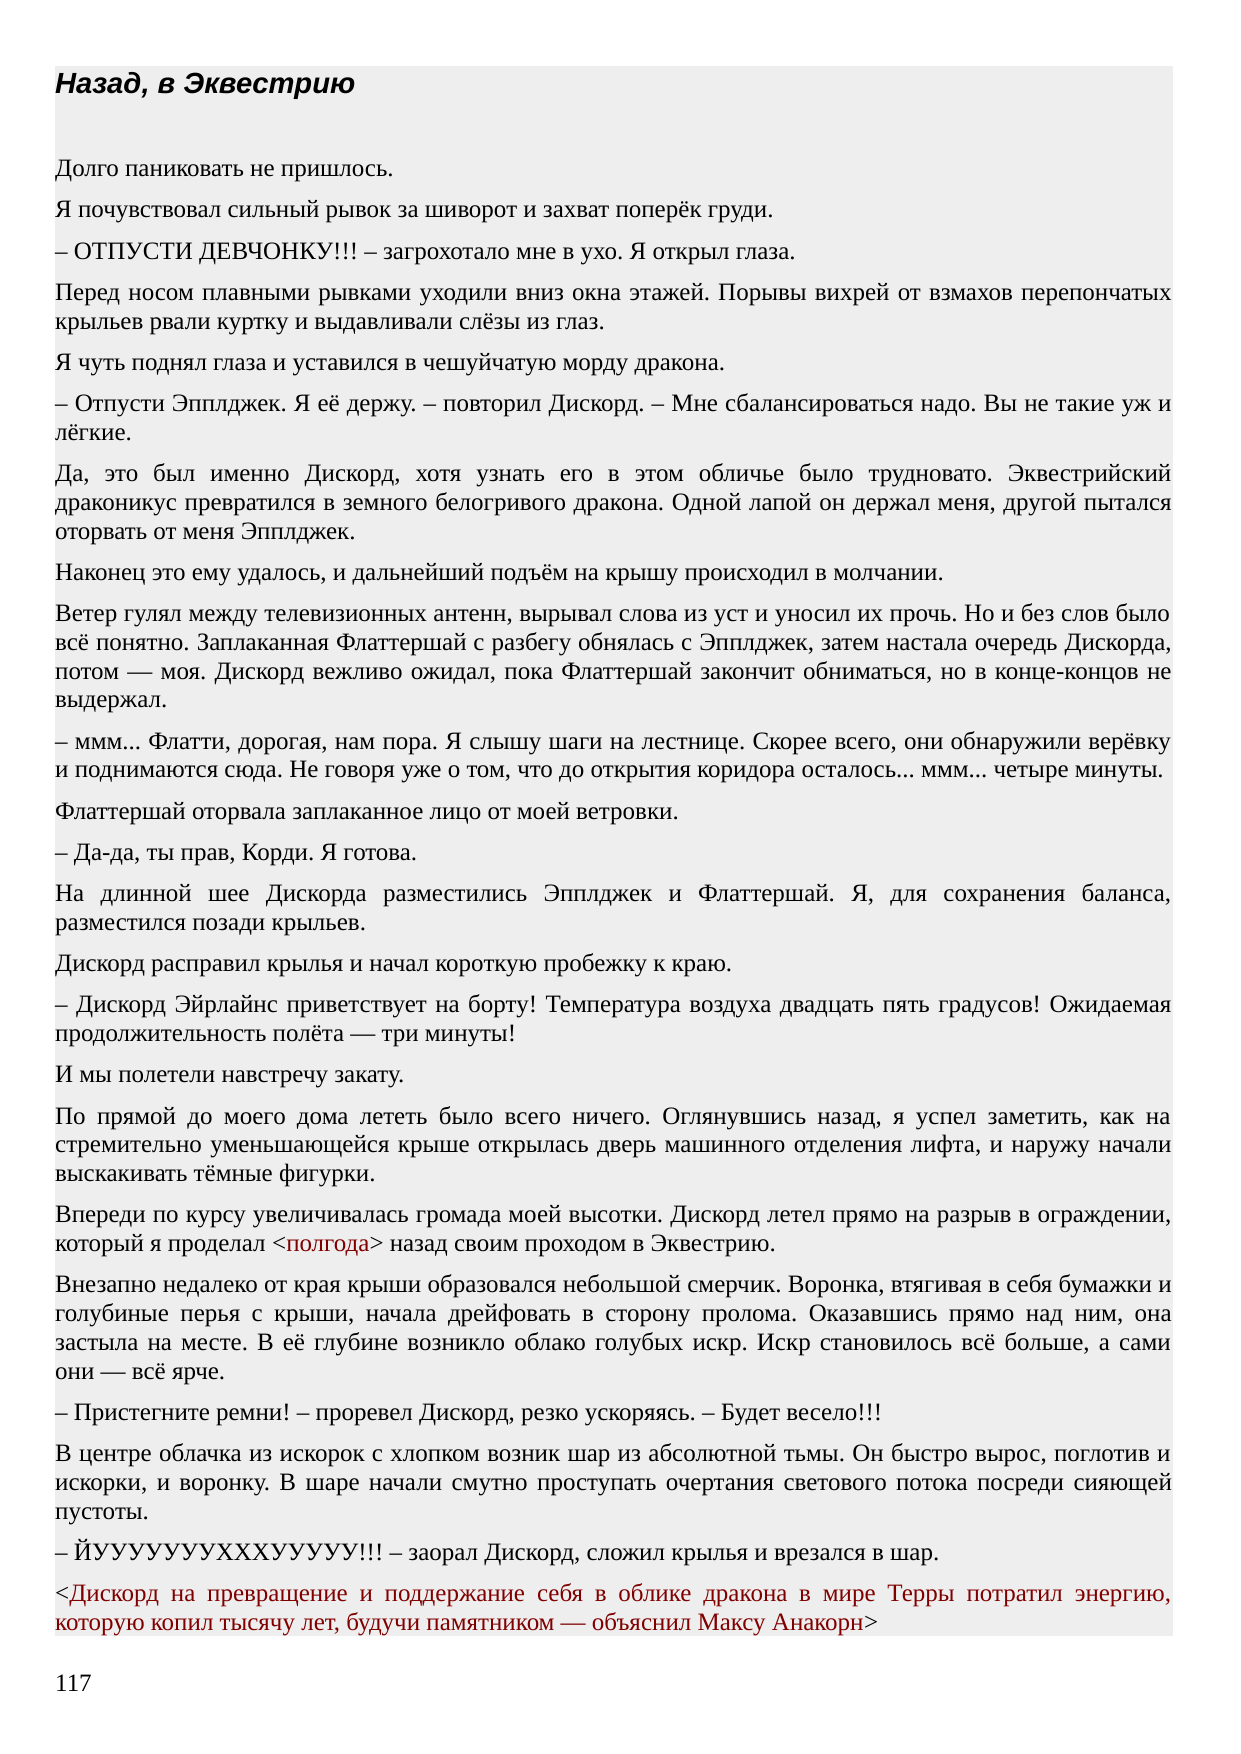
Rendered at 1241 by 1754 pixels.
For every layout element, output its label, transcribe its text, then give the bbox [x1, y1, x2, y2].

text Ветер гулял между телевизионных антенн, вырывал слова из уст и уносил их прочь. Но и без слов было всё понятно. Заплаканная Флаттершай с разбегу обнялась с Эпплджек, затем настала очередь Дискорда, потом — моя. Дискорд вежливо ожидал, пока Флаттершай закончит обниматься, но в конце-концов не выдержал. [55, 598, 1173, 713]
text – Дискорд Эйрлайнс приветствует на борту! Температура воздуха двадцать пять градусов! Ожидаемая продолжительность полёта — три минуты! [55, 989, 1173, 1047]
text Да, это был именно Дискорд, хотя узнать его в этом обличье было трудновато. Эквестрийский драконикус превратился в земного белогривого дракона. Одной лапой он держал меня, другой пытался оторвать от меня Эпплджек. [55, 458, 1173, 544]
text Наконец это ему удалось, и дальнейший подъём на крышу происходил в молчании. [55, 557, 1173, 586]
text Флаттершай оторвала заплаканное лицо от моей ветровки. [55, 796, 1173, 824]
text По прямой до моего дома лететь было всего ничего. Оглянувшись назад, я успел заметить, как на стремительно уменьшающейся крыше открылась дверь машинного отделения лифта, и наружу начали выскакивать тёмные фигурки. [55, 1101, 1173, 1187]
text В центре облачка из искорок с хлопком возник шар из абсолютной тьмы. Он быстро вырос, поглотив и искорки, и воронку. В шаре начали смутно проступать очертания светового потока посреди сияющей пустоты. [55, 1438, 1173, 1524]
text – Отпусти Эпплджек. Я её держу. – повторил Дискорд. – Мне сбалансироваться надо. Вы не такие уж и лёгкие. [55, 388, 1173, 446]
text Я почувствовал сильный рывок за шиворот и захват поперёк груди. [55, 194, 1173, 223]
text На длинной шее Дискорда разместились Эпплджек и Флаттершай. Я, для сохранения баланса, разместился позади крыльев. [55, 878, 1173, 936]
text – Да-да, ты прав, Корди. Я готова. [55, 837, 1173, 866]
text Долго паниковать не пришлось. [55, 153, 1173, 182]
text Внезапно недалеко от края крыши образовался небольшой смерчик. Воронка, втягивая в себя бумажки и голубиные перья с крыши, начала дрейфовать в сторону пролома. Оказавшись прямо над ним, она застыла на месте. В её глубине возникло облако голубых искр. Искр становилось всё больше, а сами они — всё ярче. [55, 1269, 1173, 1384]
text Дискорд расправил крылья и начал короткую пробежку к краю. [55, 948, 1173, 977]
text Впереди по курсу увеличивалась громада моей высотки. Дискорд летел прямо на разрыв в ограждении, который я проделал <полгода> назад своим проходом в Эквестрию. [55, 1199, 1173, 1257]
text И мы полетели навстречу закату. [55, 1059, 1173, 1088]
text <Дискорд на превращение и поддержание себя в облике дракона в мире Терры потратил энергию, которую копил тысячу лет, будучи памятником — объяснил Максу Анакорн> [55, 1578, 1173, 1636]
subtitle Назад, в Эквестрию [55, 66, 1173, 99]
text Перед носом плавными рывками уходили вниз окна этажей. Порывы вихрей от взмахов перепончатых крыльев рвали куртку и выдавливали слёзы из глаз. [55, 277, 1173, 334]
text – ОТПУСТИ ДЕВЧОНКУ!!! – загрохотало мне в ухо. Я открыл глаза. [55, 236, 1173, 264]
text – ЙУУУУУУУХХХУУУУУ!!! – заорал Дискорд, сложил крылья и врезался в шар. [55, 1537, 1173, 1566]
text Я чуть поднял глаза и уставился в чешуйчатую морду дракона. [55, 347, 1173, 376]
text – Пристегните ремни! – проревел Дискорд, резко ускоряясь. – Будет весело!!! [55, 1397, 1173, 1426]
text – ммм... Флатти, дорогая, нам пора. Я слышу шаги на лестнице. Скорее всего, они обнаружили верёвку и поднимаются сюда. Не говоря уже о том, что до открытия коридора осталось... ммм... четыре минуты. [55, 726, 1173, 783]
